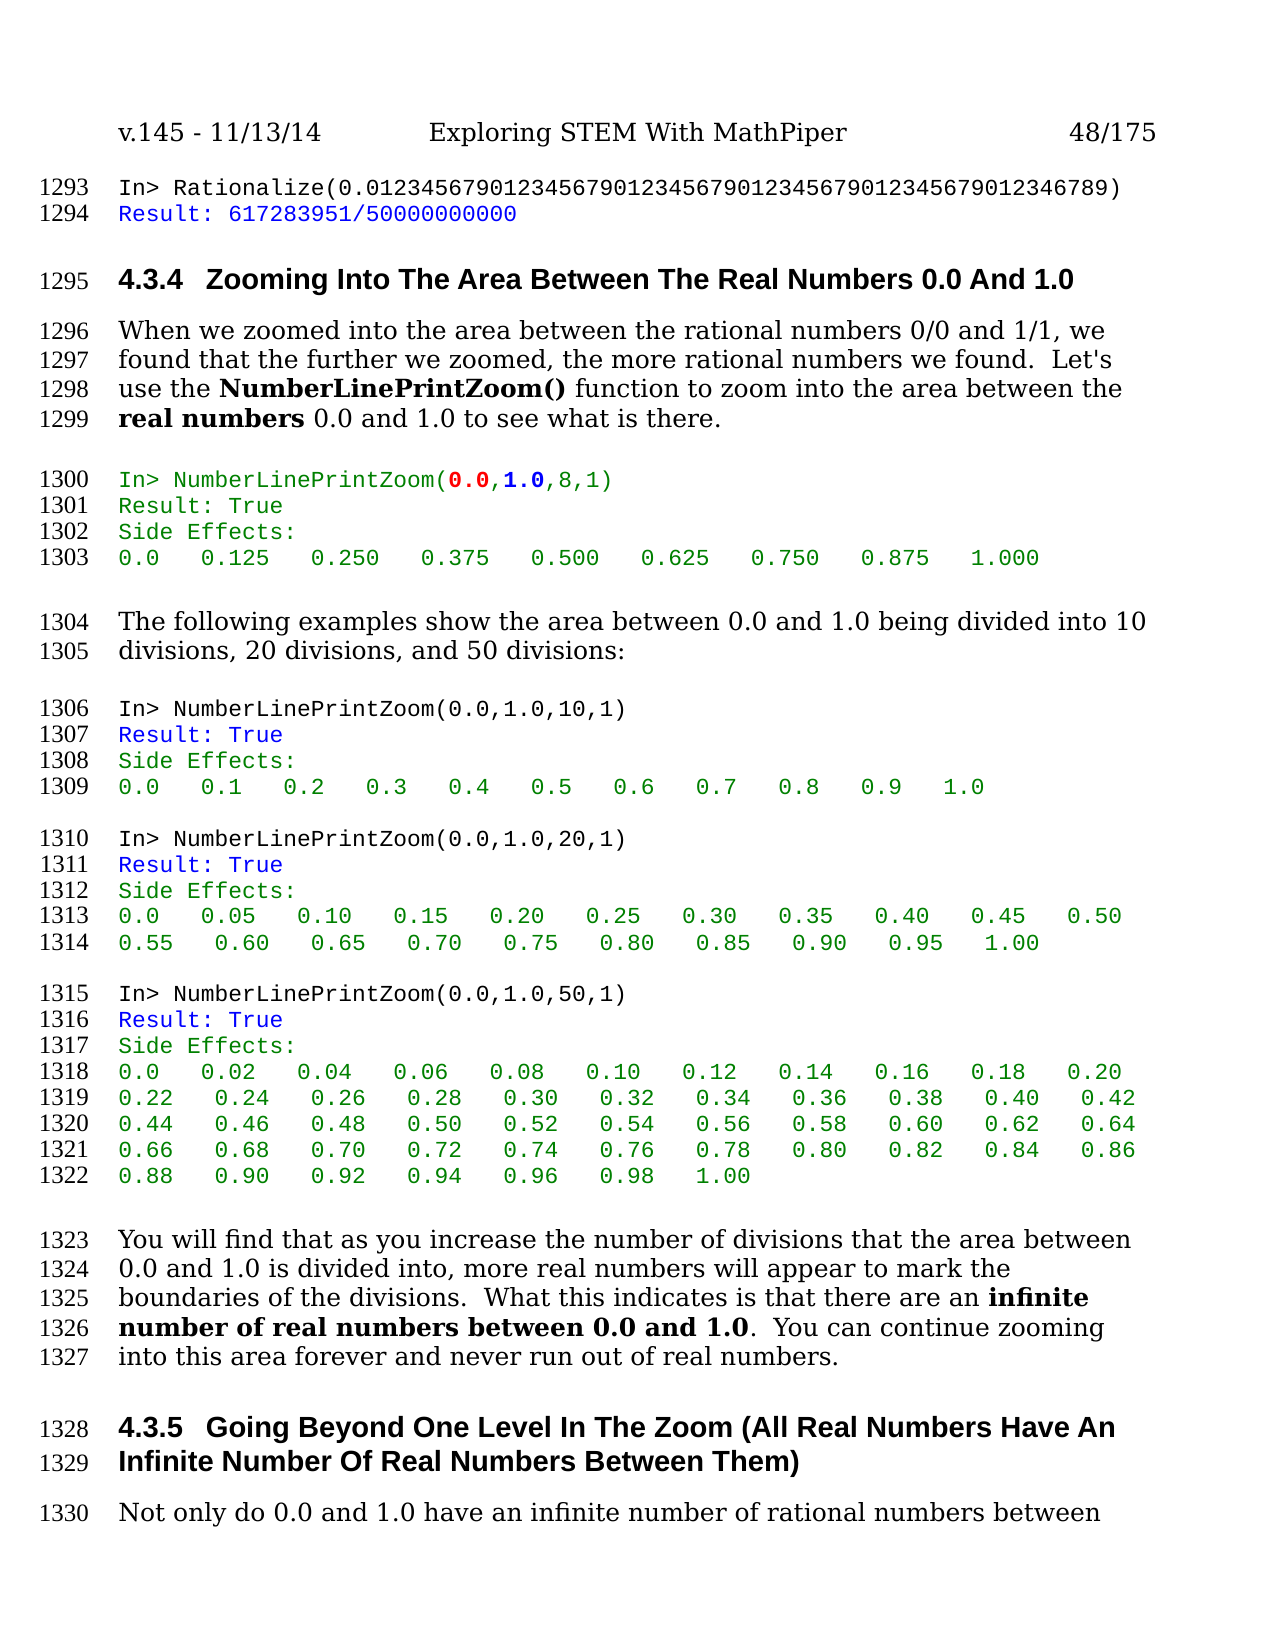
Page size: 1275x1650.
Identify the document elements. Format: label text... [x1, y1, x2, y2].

text Result: True [118, 723, 1157, 749]
text In> NumberLinePrintZoom(0.0,1.0,50,1) [118, 983, 1157, 1009]
text The following examples show the area between 0.0 and 1.0 being divided into 10 divisions, 20 divisions, and 50 divisions: [118, 607, 1157, 665]
text Result: True [118, 1009, 1157, 1034]
text 0.0 0.05 0.10 0.15 0.20 0.25 0.30 0.35 0.40 0.45 0.50 0.55 0.60 0.65 0.70 0.75 0.80 0.85 0.90 0.95 1.00 [118, 905, 1157, 957]
text 0.0 0.1 0.2 0.3 0.4 0.5 0.6 0.7 0.8 0.9 1.0 [118, 775, 1157, 801]
subtitle Zooming Into The Area Between The Real Numbers 0.0 And 1.0 [118, 262, 1157, 295]
text In> NumberLinePrintZoom(0.0,1.0,10,1) [118, 697, 1157, 723]
text When we zoomed into the area between the rational numbers 0/0 and 1/1, we found that the further we zoomed, the more rational numbers we found. Let's use the NumberLinePrintZoom() function to zoom into the area between the real numbers 0.0 and 1.0 to see what is there. [118, 316, 1157, 433]
text In> NumberLinePrintZoom(0.0,1.0,8,1) [118, 468, 1157, 494]
text Side Effects: [118, 520, 1157, 546]
text Side Effects: [118, 749, 1157, 775]
text Result: 617283951/50000000000 [118, 203, 1157, 229]
text 0.0 0.02 0.04 0.06 0.08 0.10 0.12 0.14 0.16 0.18 0.20 0.22 0.24 0.26 0.28 0.30 0.32 0.34 0.36 0.38 0.40 0.42 0.44 0.46 0.48 0.50 0.52 0.54 0.56 0.58 0.60 0.62 0.64 0.66 0.68 0.70 0.72 0.74 0.76 0.78 0.80 0.82 0.84 0.86 0.88 0.90 0.92 0.94 0.96 0.98 1.00 [118, 1061, 1157, 1190]
text Side Effects: [118, 879, 1157, 905]
text Result: True [118, 494, 1157, 520]
text Result: True [118, 853, 1157, 879]
text Side Effects: [118, 1034, 1157, 1061]
text Not only do 0.0 and 1.0 have an infinite number of rational numbers between [118, 1498, 1157, 1528]
text 0.0 0.125 0.250 0.375 0.500 0.625 0.750 0.875 1.000 [118, 546, 1157, 572]
text In> NumberLinePrintZoom(0.0,1.0,20,1) [118, 827, 1157, 853]
text In> Rationalize(0.012345679012345679012345679012345679012345679012346789) [118, 177, 1157, 203]
text You will find that as you increase the number of divisions that the area between 0.0 and 1.0 is divided into, more real numbers will appear to mark the boundaries of the divisions. What this indicates is that there are an infinite number of real numbers between 0.0 and 1.0. You can continue zooming into this area forever and never run out of real numbers. [118, 1225, 1157, 1371]
subtitle Going Beyond One Level In The Zoom (All Real Numbers Have An Infinite Number Of Real Numbers Between Them) [118, 1410, 1157, 1477]
